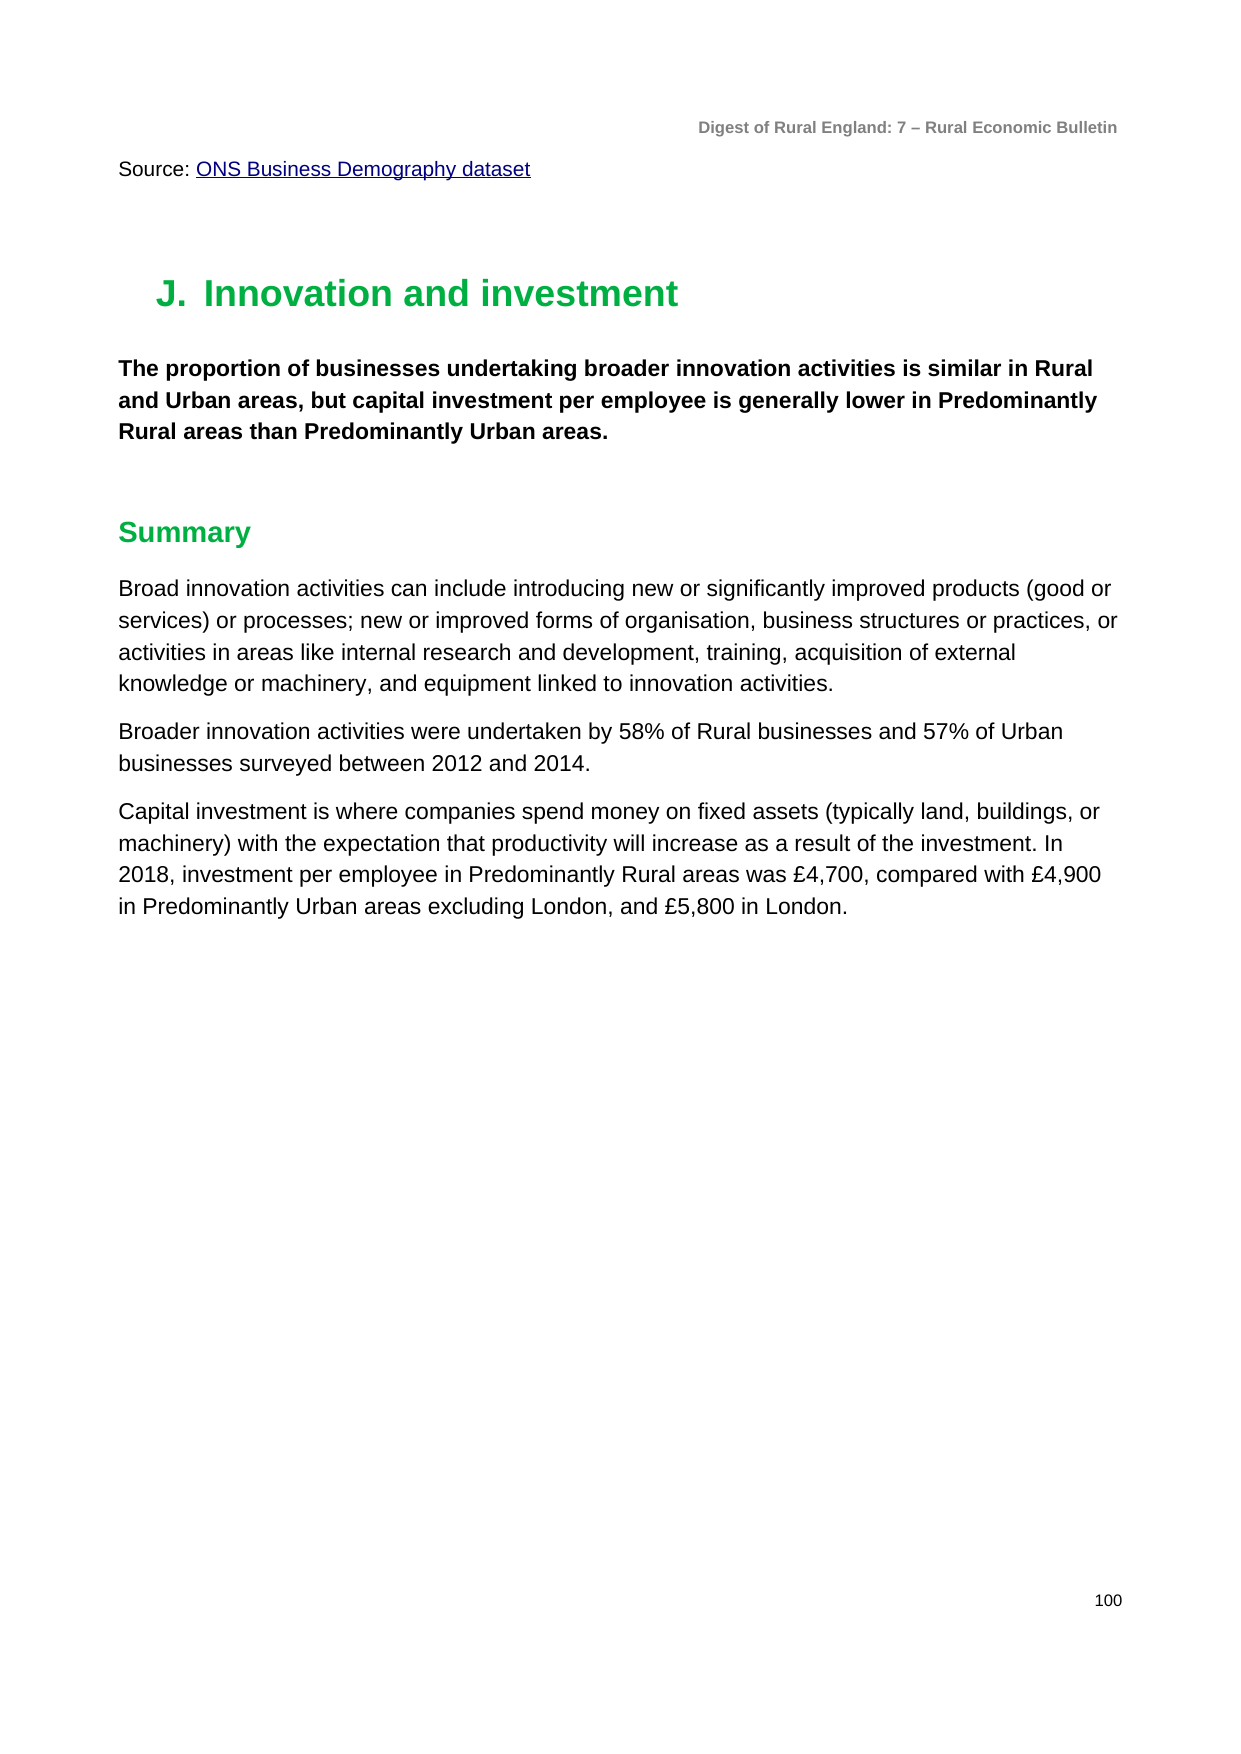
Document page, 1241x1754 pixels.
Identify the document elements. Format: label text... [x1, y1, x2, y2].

text The proportion of businesses undertaking broader innovation activities is similar in Rural and Urban areas, but capital investment per employee is generally lower in Predominantly Rural areas than Predominantly Urban areas. [118, 355, 1122, 444]
subtitle Innovation and investment [156, 271, 1122, 314]
text Capital investment is where companies spend money on fixed assets (typically land, buildings, or machinery) with the expectation that productivity will increase as a result of the investment. In 2018, investment per employee in Predominantly Rural areas was £4,700, compared with £4,900 in Predominantly Urban areas excluding London, and £5,800 in London. [118, 798, 1122, 919]
text Source: ONS Business Demography dataset [118, 156, 1122, 180]
text Broad innovation activities can include introducing new or significantly improved products (good or services) or processes; new or improved forms of organisation, business structures or practices, or activities in areas like internal research and development, training, acquisition of external knowledge or machinery, and equipment linked to innovation activities. [118, 575, 1122, 696]
text Broader innovation activities were undertaken by 58% of Rural businesses and 57% of Urban businesses surveyed between 2012 and 2014. [118, 718, 1122, 776]
subtitle Summary [118, 514, 1122, 548]
